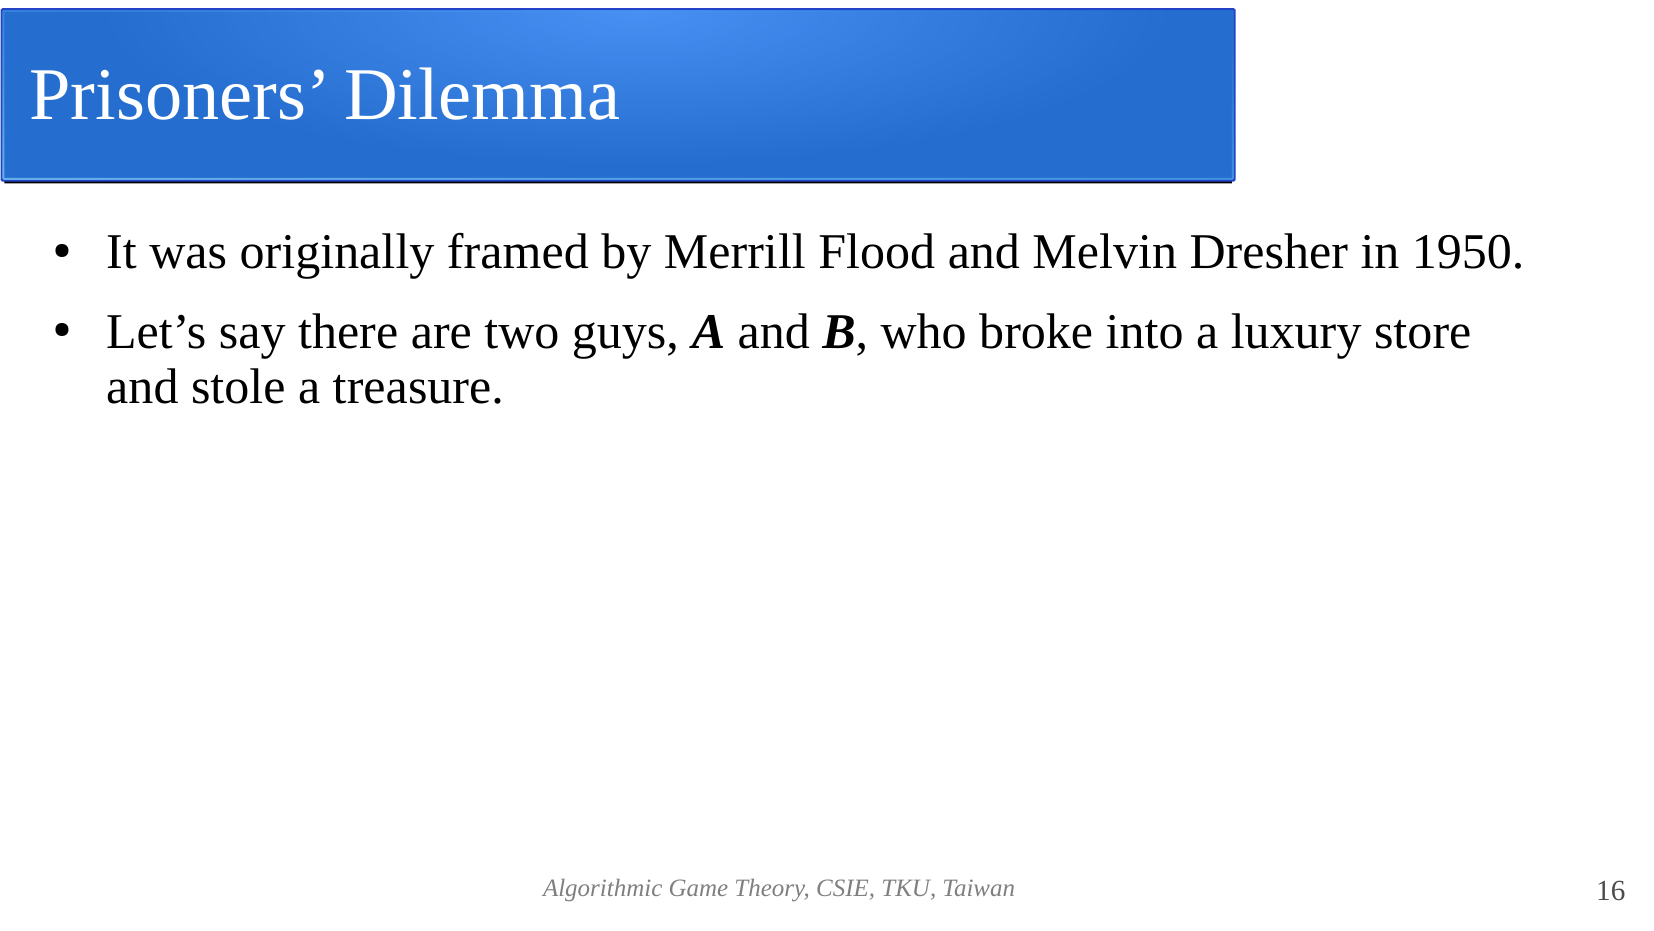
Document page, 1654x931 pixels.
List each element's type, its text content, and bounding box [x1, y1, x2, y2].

list It was originally framed by Merrill Flood and Melvin Dresher in 1950. Let’s say there are two guys, A and B, who broke into a luxury store and stole a treasure. [35, 224, 1548, 818]
title Prisoners’ Dilemma [29, 17, 1138, 172]
